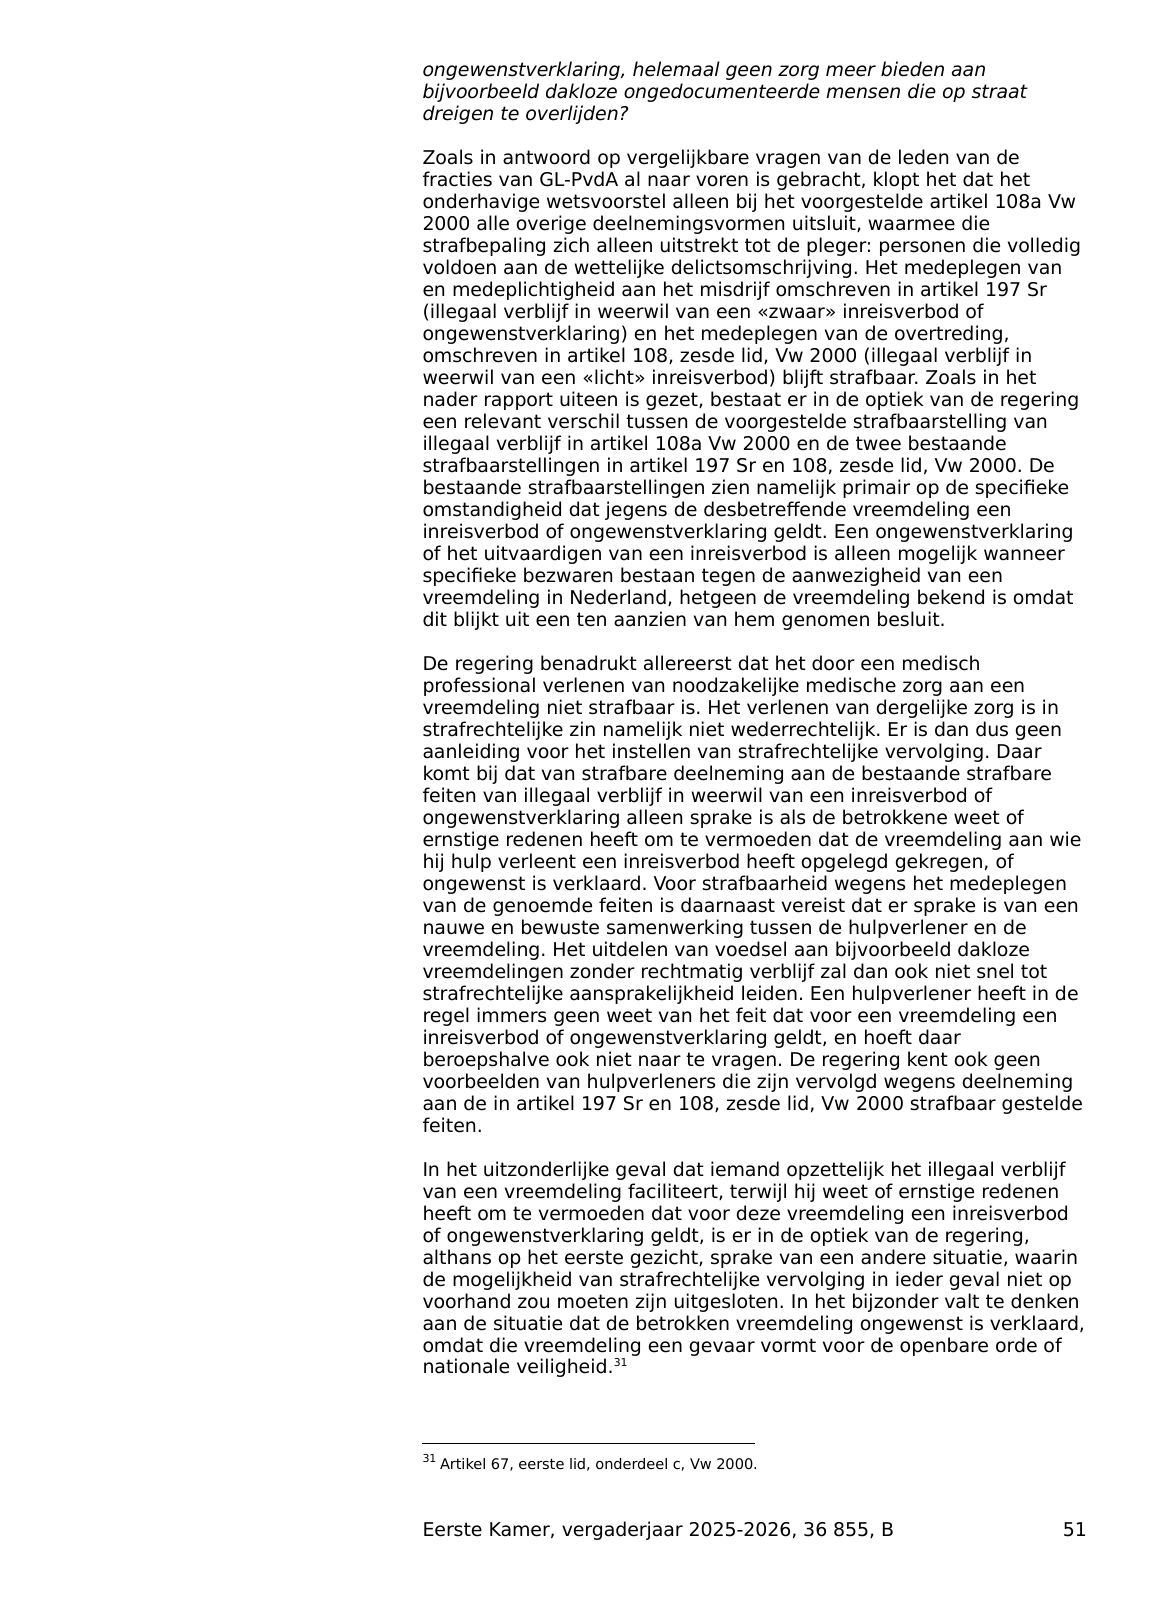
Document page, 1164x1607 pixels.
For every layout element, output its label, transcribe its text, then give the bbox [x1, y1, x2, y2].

text In het uitzonderlijke geval dat iemand opzettelijk het illegaal verblijf van een vreemdeling faciliteert, terwijl hij weet of ernstige redenen heeft om te vermoeden dat voor deze vreemdeling een inreisverbod of ongewenstverklaring geldt, is er in de optiek van de regering, althans op het eerste gezicht, sprake van een andere situatie, waarin de mogelijkheid van strafrechtelijke vervolging in ieder geval niet op voorhand zou moeten zijn uitgesloten. In het bijzonder valt te denken aan de situatie dat de betrokken vreemdeling ongewenst is verklaard, omdat die vreemdeling een gevaar vormt voor de openbare orde of nationale veiligheid. [422, 1159, 1087, 1378]
text Zoals in antwoord op vergelijkbare vragen van de leden van de fracties van GL-PvdA al naar voren is gebracht, klopt het dat het onderhavige wetsvoorstel alleen bij het voorgestelde artikel 108a Vw 2000 alle overige deelnemingsvormen uitsluit, waarmee die strafbepaling zich alleen uitstrekt tot de pleger: personen die volledig voldoen aan de wettelijke delictsomschrijving. Het medeplegen van en medeplichtigheid aan het misdrijf omschreven in artikel 197 Sr (illegaal verblijf in weerwil van een «zwaar» inreisverbod of ongewenstverklaring) en het medeplegen van de overtreding, omschreven in artikel 108, zesde lid, Vw 2000 (illegaal verblijf in weerwil van een «licht» inreisverbod) blijft strafbaar. Zoals in het nader rapport uiteen is gezet, bestaat er in de optiek van de regering een relevant verschil tussen de voorgestelde strafbaarstelling van illegaal verblijf in artikel 108a Vw 2000 en de twee bestaande strafbaarstellingen in artikel 197 Sr en 108, zesde lid, Vw 2000. De bestaande strafbaarstellingen zien namelijk primair op de specifieke omstandigheid dat jegens de desbetreffende vreemdeling een inreisverbod of ongewenstverklaring geldt. Een ongewenstverklaring of het uitvaardigen van een inreisverbod is alleen mogelijk wanneer specifieke bezwaren bestaan tegen de aanwezigheid van een vreemdeling in Nederland, hetgeen de vreemdeling bekend is omdat dit blijkt uit een ten aanzien van hem genomen besluit. [422, 147, 1087, 631]
text De regering benadrukt allereerst dat het door een medisch professional verlenen van noodzakelijke medische zorg aan een vreemdeling niet strafbaar is. Het verlenen van dergelijke zorg is in strafrechtelijke zin namelijk niet wederrechtelijk. Er is dan dus geen aanleiding voor het instellen van strafrechtelijke vervolging. Daar komt bij dat van strafbare deelneming aan de bestaande strafbare feiten van illegaal verblijf in weerwil van een inreisverbod of ongewenstverklaring alleen sprake is als de betrokkene weet of ernstige redenen heeft om te vermoeden dat de vreemdeling aan wie hij hulp verleent een inreisverbod heeft opgelegd gekregen, of ongewenst is verklaard. Voor strafbaarheid wegens het medeplegen van de genoemde feiten is daarnaast vereist dat er sprake is van een nauwe en bewuste samenwerking tussen de hulpverlener en de vreemdeling. Het uitdelen van voedsel aan bijvoorbeeld dakloze vreemdelingen zonder rechtmatig verblijf zal dan ook niet snel tot strafrechtelijke aansprakelijkheid leiden. Een hulpverlener heeft in de regel immers geen weet van het feit dat voor een vreemdeling een inreisverbod of ongewenstverklaring geldt, en hoeft daar beroepshalve ook niet naar te vragen. De regering kent ook geen voorbeelden van hulpverleners die zijn vervolgd wegens deelneming aan de in artikel 197 Sr en 108, zesde lid, Vw 2000 strafbaar gestelde feiten. [422, 653, 1087, 1136]
text Artikel 67, eerste lid, onderdeel c, Vw 2000. [422, 1452, 1087, 1474]
text ongewenstverklaring, helemaal geen zorg meer bieden aan bijvoorbeeld dakloze ongedocumenteerde mensen die op straat dreigen te overlijden? [422, 59, 1087, 125]
